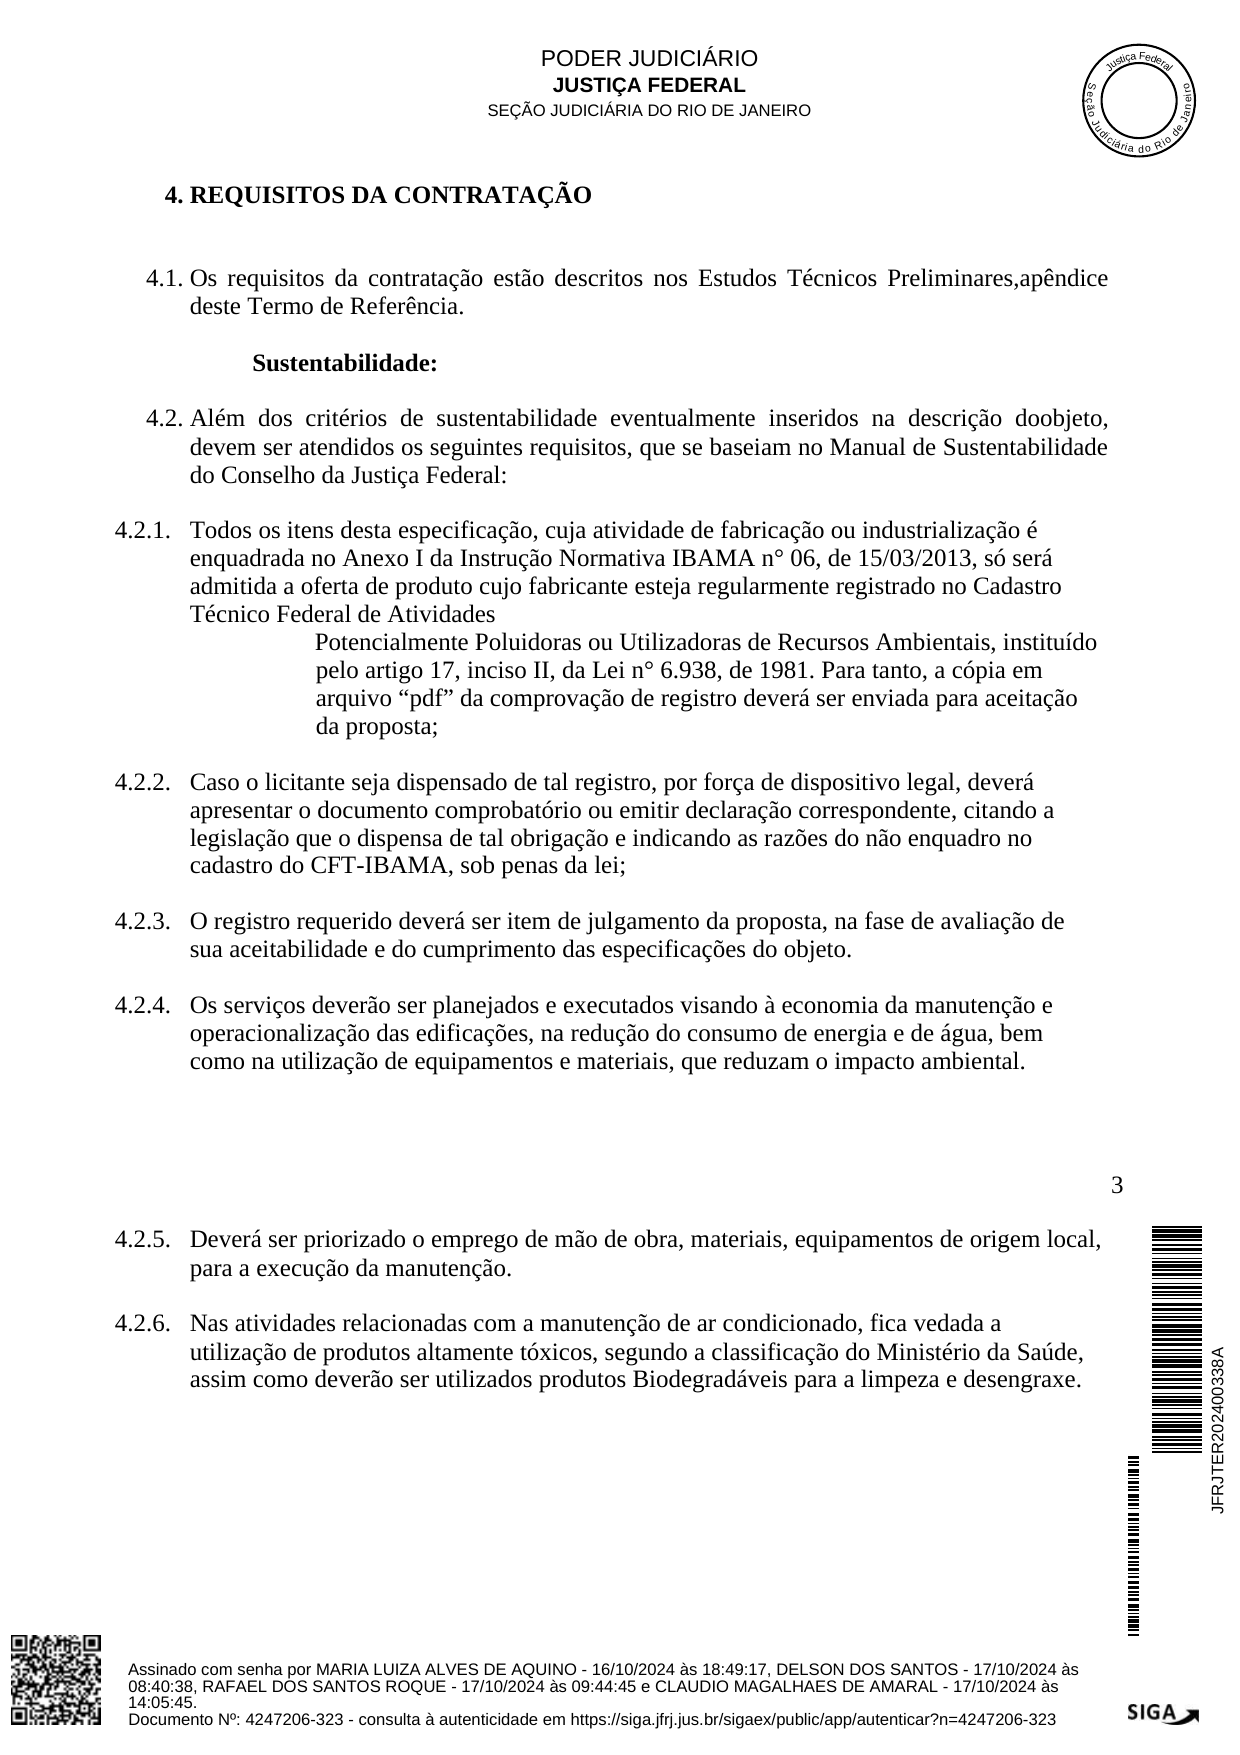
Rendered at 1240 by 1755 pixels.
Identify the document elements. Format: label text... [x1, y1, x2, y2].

list O registro requerido deverá ser item de julgamento da proposta, na fase de avaliação de sua aceitabilidade e do cumprimento das especificações do objeto. [114, 907, 1104, 963]
list Os serviços deverão ser planejados e executados visando à economia da manutenção e operacionalização das edificações, na redução do consumo de energia e de água, bem como na utilização de equipamentos e materiais, que reduzam o impacto ambiental. [114, 991, 1104, 1075]
list Os requisitos da contratação estão descritos nos Estudos Técnicos Preliminares,apêndice deste Termo de Referência. [146, 263, 1110, 320]
list Além dos critérios de sustentabilidade eventualmente inseridos na descrição doobjeto, devem ser atendidos os seguintes requisitos, que se baseiam no Manual de Sustentabilidade do Conselho da Justiça Federal: [146, 404, 1110, 488]
text Sustentabilidade: [252, 348, 1111, 377]
text 3 [189, 1170, 1123, 1199]
list Nas atividades relacionadas com a manutenção de ar condicionado, fica vedada a utilização de produtos altamente tóxicos, segundo a classificação do Ministério da Saúde, assim como deverão ser utilizados produtos Biodegradáveis para a limpeza e desengraxe. [114, 1310, 1104, 1393]
list Caso o licitante seja dispensado de tal registro, por força de dispositivo legal, deverá apresentar o documento comprobatório ou emitir declaração correspondente, citando a legislação que o dispensa de tal obrigação e indicando as razões do não enquadro no cadastro do CFT-IBAMA, sob penas da lei; [114, 768, 1104, 879]
list Todos os itens desta especificação, cuja atividade de fabricação ou industrialização é enquadrada no Anexo I da Instrução Normativa IBAMA n° 06, de 15/03/2013, só será admitida a oferta de produto cujo fabricante esteja regularmente registrado no Cadastro Técnico Federal de Atividades [114, 517, 1104, 628]
list REQUISITOS DA CONTRATAÇÃO [164, 180, 1111, 209]
text Potencialmente Poluidoras ou Utilizadoras de Recursos Ambientais, instituído pelo artigo 17, inciso II, da Lei n° 6.938, de 1981. Para tanto, a cópia em arquivo “pdf” da comprovação de registro deverá ser enviada para aceitação da proposta; [314, 628, 1104, 740]
list Deverá ser priorizado o emprego de mão de obra, materiais, equipamentos de origem local, para a execução da manutenção. [114, 1225, 1104, 1282]
